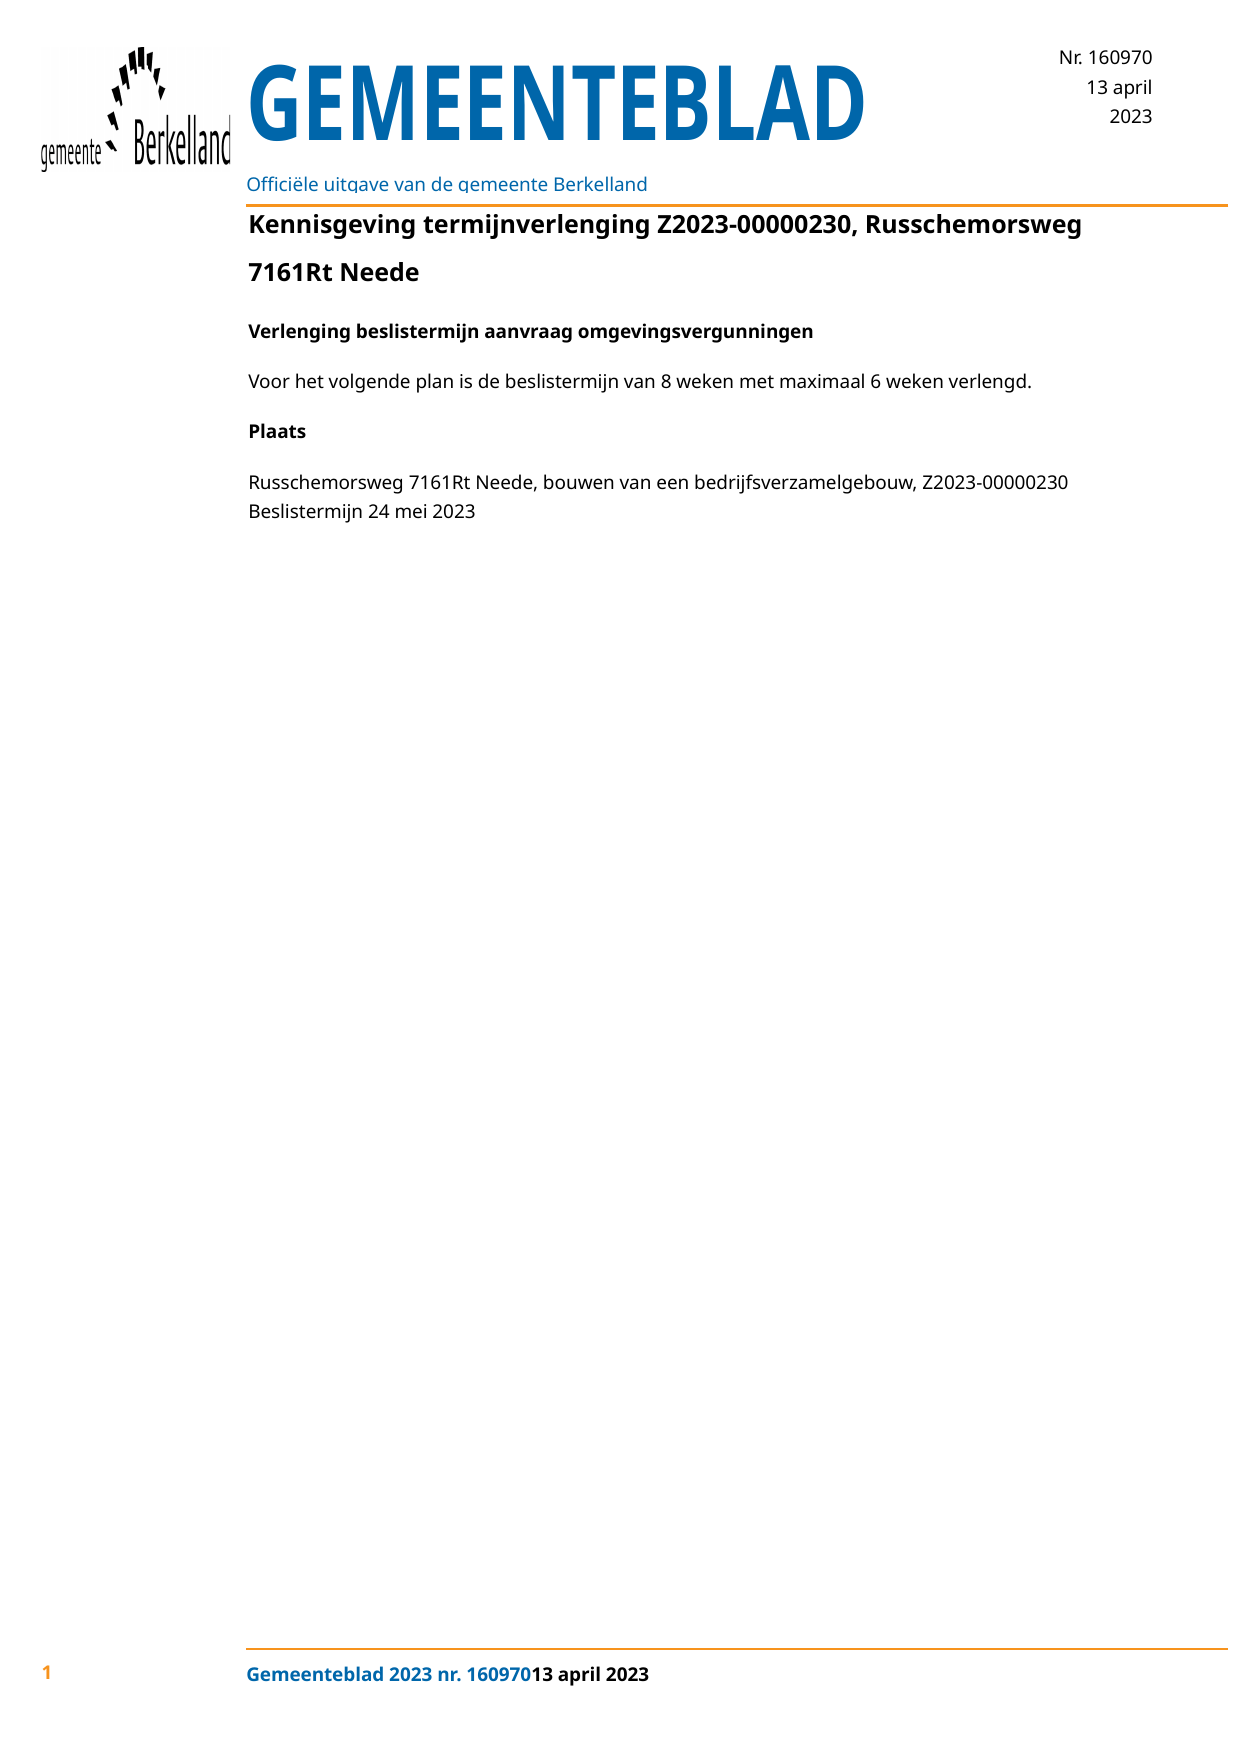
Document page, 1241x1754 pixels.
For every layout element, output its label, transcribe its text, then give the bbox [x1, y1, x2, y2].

text Plaats [248, 419, 1152, 444]
picture [41, 47, 231, 172]
text Russchemorsweg 7161Rt Neede, bouwen van een bedrijfsverzamelgebouw, Z2023-00000230 Beslistermijn 24 mei 2023 [248, 469, 1152, 524]
text Verlenging beslistermijn aanvraag omgevingsvergunningen [248, 318, 1152, 344]
text Kennisgeving termijnverlenging Z2023-00000230, Russchemorsweg 7161Rt Neede [248, 207, 1152, 288]
text Voor het volgende plan is de beslistermijn van 8 weken met maximaal 6 weken verlengd. [248, 368, 1152, 394]
